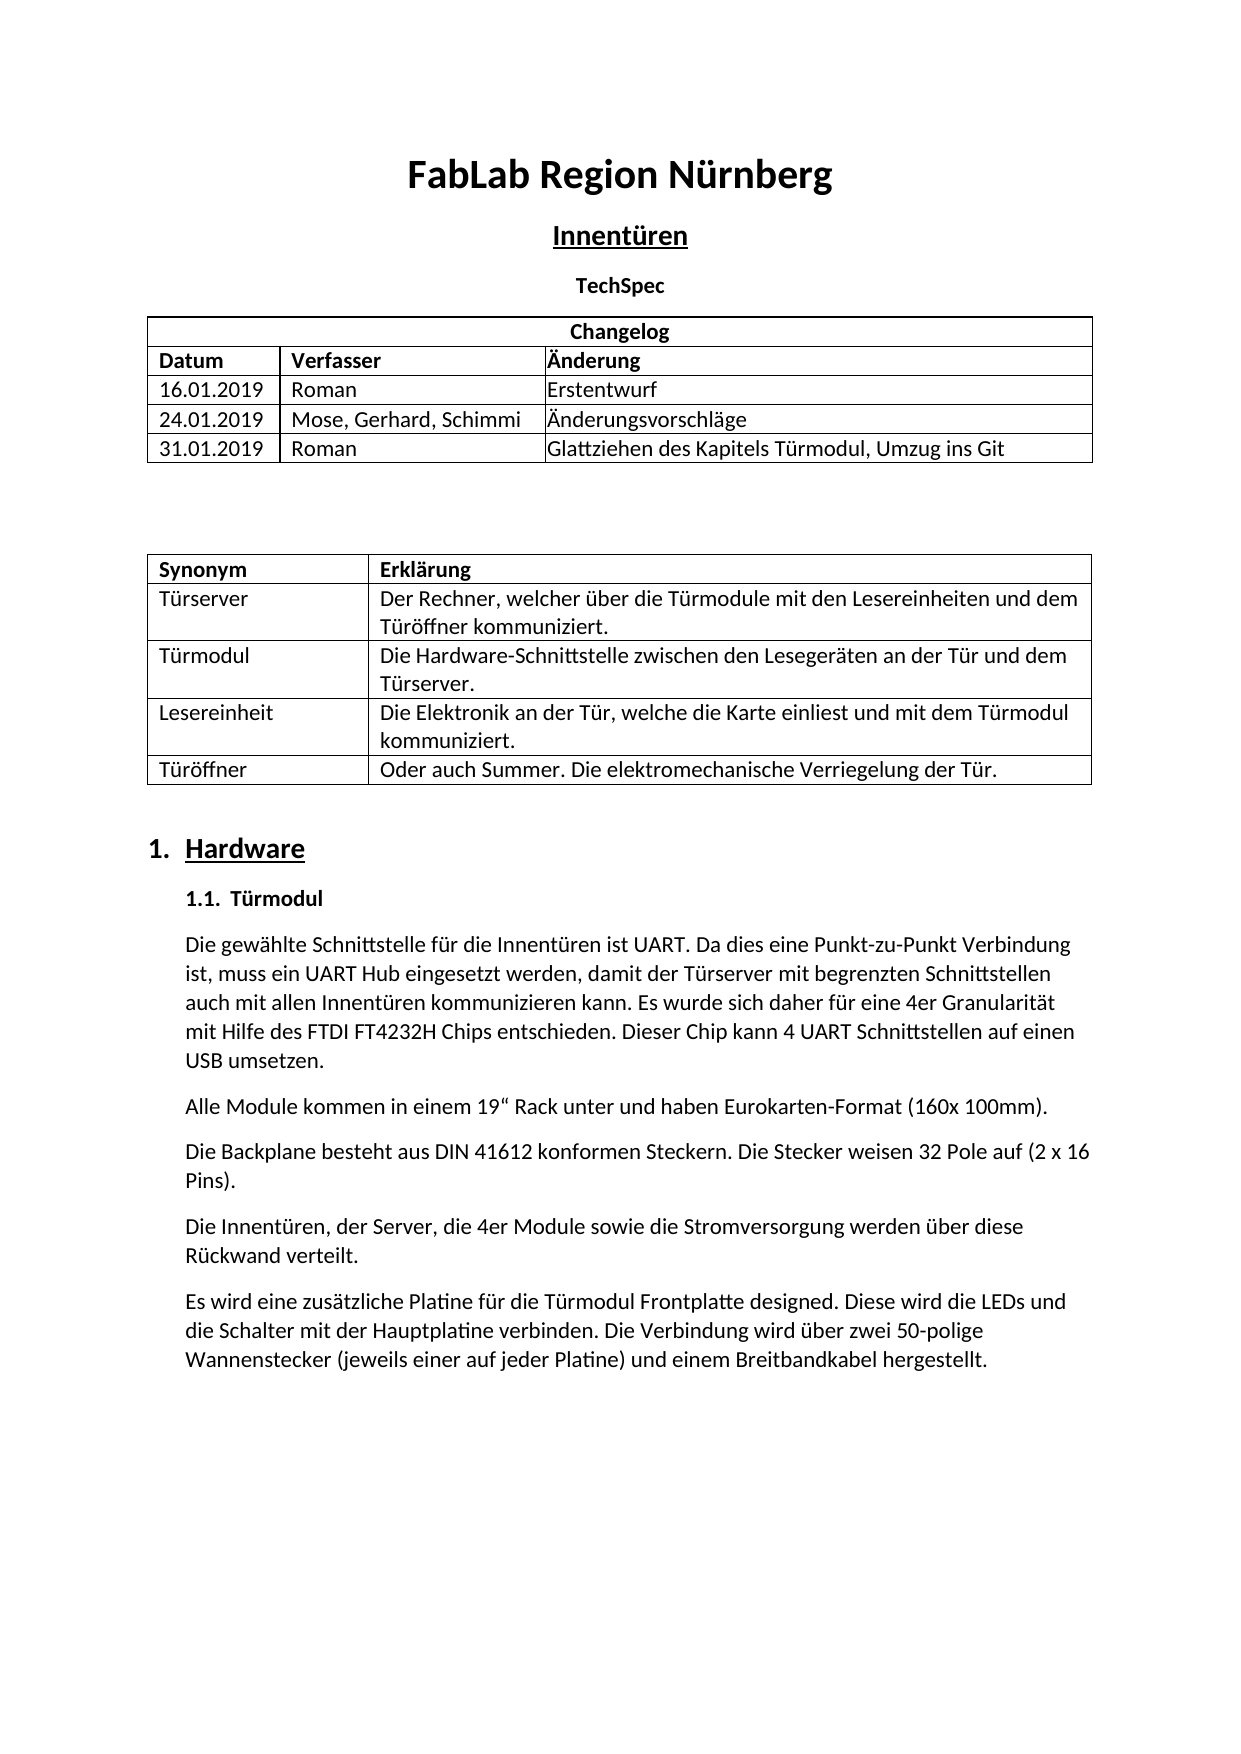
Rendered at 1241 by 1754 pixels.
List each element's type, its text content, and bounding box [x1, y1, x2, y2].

table_cell 24.01.2019 [148, 405, 279, 433]
list Hardware [148, 830, 1093, 866]
table_cell Änderung [546, 347, 1092, 374]
table_cell Mose, Gerhard, Schimmi [281, 405, 545, 433]
table_cell Datum [148, 347, 279, 374]
table_cell 16.01.2019 [148, 376, 279, 404]
list Türmodul [185, 884, 1093, 912]
text FabLab Region Nürnberg [148, 148, 1093, 198]
text Die Innentüren, der Server, die 4er Module sowie die Stromversorgung werden über diese Rückwand verteilt. [185, 1212, 1093, 1269]
text Es wird eine zusätzliche Platine für die Türmodul Frontplatte designed. Diese wird die LEDs und die Schalter mit der Hauptplatine verbinden. Die Verbindung wird über zwei 50-polige Wannenstecker (jeweils einer auf jeder Platine) und einem Breitbandkabel hergestellt. [185, 1287, 1093, 1373]
table_cell Die Hardware-Schnittstelle zwischen den Lesegeräten an der Tür und dem Türserver. [369, 641, 1091, 697]
text Die gewählte Schnittstelle für die Innentüren ist UART. Da dies eine Punkt-zu-Punkt Verbindung ist, muss ein UART Hub eingesetzt werden, damit der Türserver mit begrenzten Schnittstellen auch mit allen Innentüren kommunizieren kann. Es wurde sich daher für eine 4er Granularität mit Hilfe des FTDI FT4232H Chips entschieden. Dieser Chip kann 4 UART Schnittstellen auf einen USB umsetzen. [185, 930, 1093, 1074]
table_cell Roman [281, 376, 545, 404]
table_cell Erstentwurf [546, 376, 1092, 404]
table_cell Türöffner [148, 756, 368, 784]
table_cell Türmodul [148, 641, 368, 697]
text TechSpec [148, 271, 1093, 299]
table_cell Der Rechner, welcher über die Türmodule mit den Lesereinheiten und dem Türöffner kommuniziert. [369, 584, 1091, 640]
text Die Backplane besteht aus DIN 41612 konformen Steckern. Die Stecker weisen 32 Pole auf (2 x 16 Pins). [185, 1137, 1093, 1194]
table_cell Glattziehen des Kapitels Türmodul, Umzug ins Git [546, 434, 1092, 462]
table_cell 31.01.2019 [148, 434, 279, 462]
table_cell Änderungsvorschläge [546, 405, 1092, 433]
table_cell Die Elektronik an der Tür, welche die Karte einliest und mit dem Türmodul kommuniziert. [369, 699, 1091, 754]
table_header Changelog [148, 318, 1092, 346]
table_cell Roman [281, 434, 545, 462]
table_cell Verfasser [281, 347, 545, 374]
table_header Erklärung [369, 555, 1091, 583]
table_header Synonym [148, 555, 368, 583]
text Alle Module kommen in einem 19“ Rack unter und haben Eurokarten-Format (160x 100mm). [185, 1092, 1093, 1120]
table_cell Oder auch Summer. Die elektromechanische Verriegelung der Tür. [369, 756, 1091, 784]
table_cell Türserver [148, 584, 368, 640]
table_cell Lesereinheit [148, 699, 368, 754]
text Innentüren [148, 217, 1093, 253]
